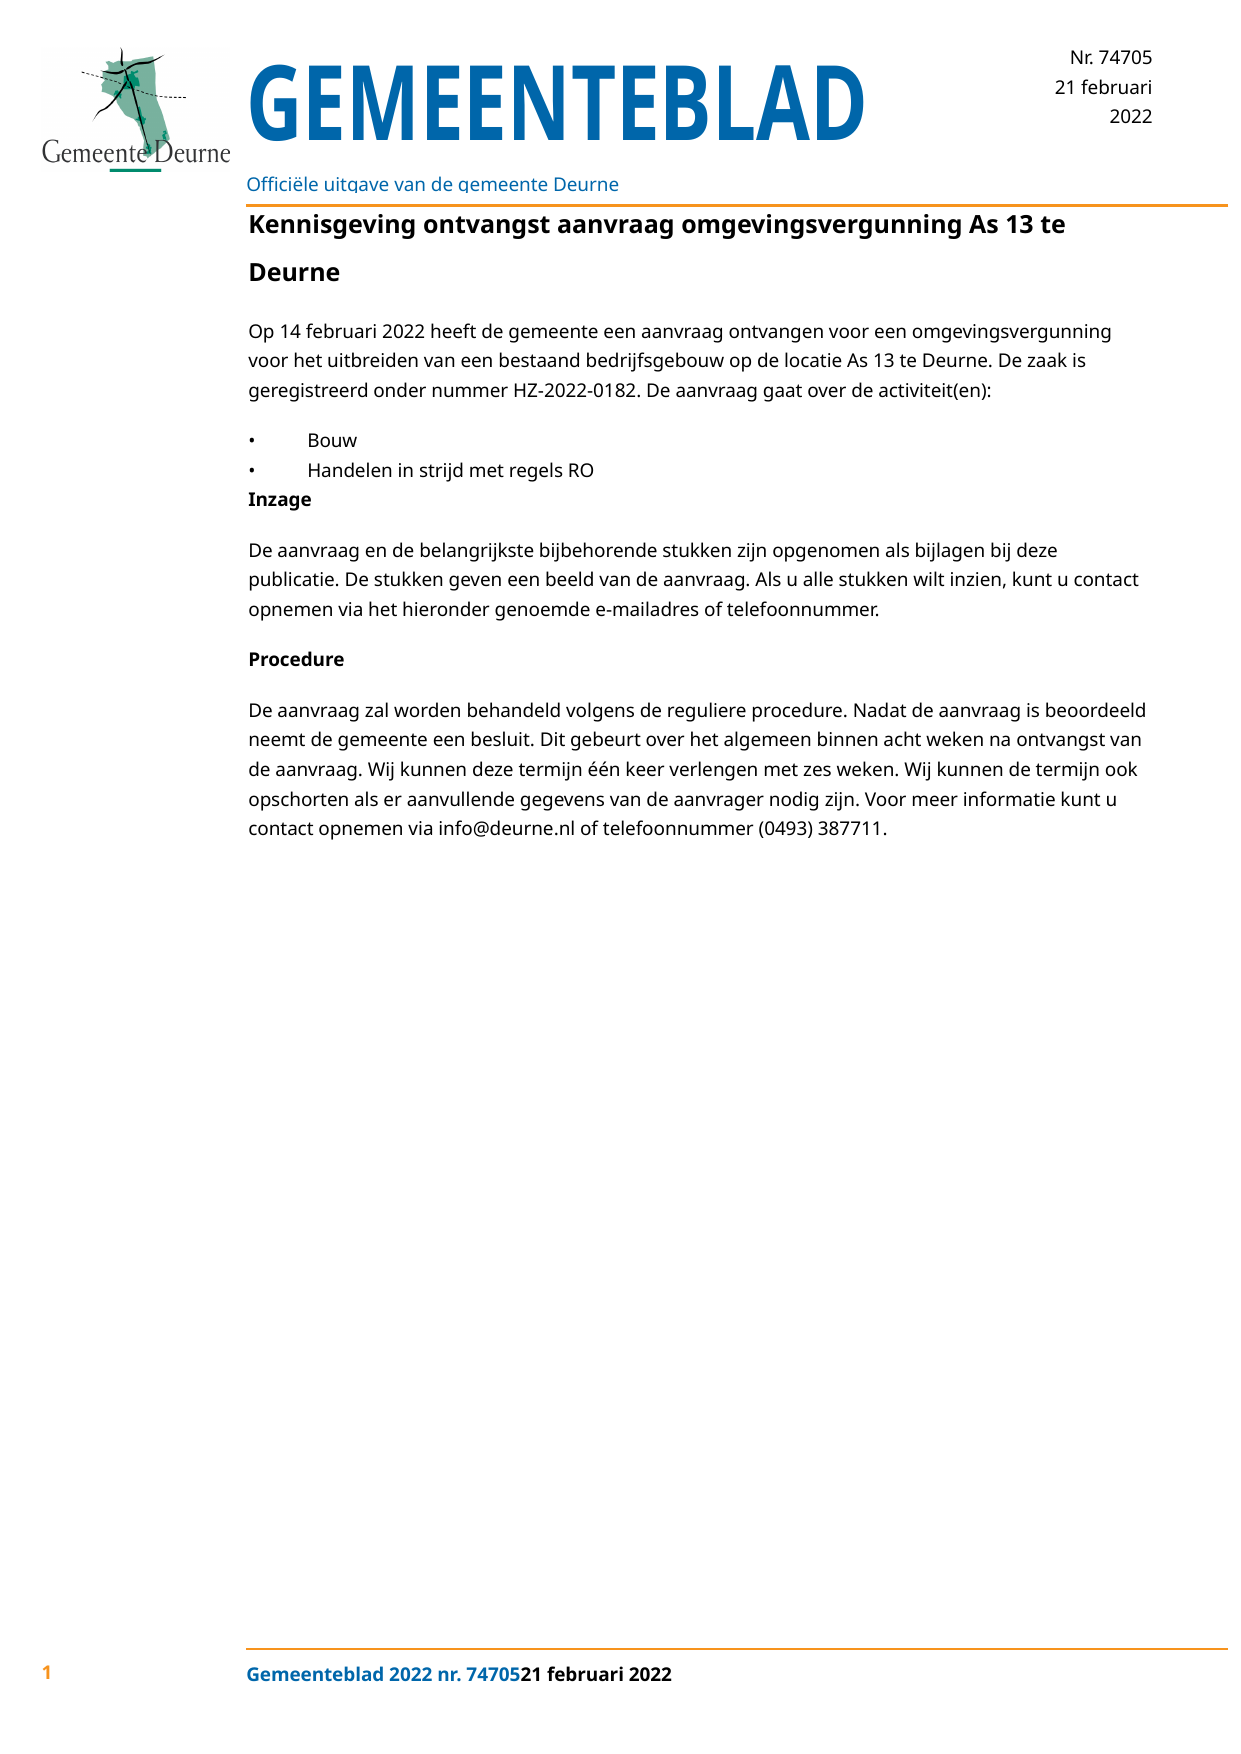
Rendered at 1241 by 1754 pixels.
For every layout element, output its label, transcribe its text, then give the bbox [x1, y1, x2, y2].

text Inzage [248, 487, 1152, 512]
text Procedure [248, 647, 1152, 672]
text De aanvraag en de belangrijkste bijbehorende stukken zijn opgenomen als bijlagen bij deze publicatie. De stukken geven een beeld van de aanvraag. Als u alle stukken wilt inzien, kunt u contact opnemen via het hieronder genoemde e-mailadres of telefoonnummer. [248, 537, 1152, 622]
text Kennisgeving ontvangst aanvraag omgevingsvergunning As 13 te Deurne [248, 207, 1152, 288]
text De aanvraag zal worden behandeld volgens de reguliere procedure. Nadat de aanvraag is beoordeeld neemt de gemeente een besluit. Dit gebeurt over het algemeen binnen acht weken na ontvangst van de aanvraag. Wij kunnen deze termijn één keer verlengen met zes weken. Wij kunnen de termijn ook opschorten als er aanvullende gegevens van de aanvrager nodig zijn. Voor meer informatie kunt u contact opnemen via info@deurne.nl of telefoonnummer (0493) 387711. [248, 697, 1152, 841]
list Bouw [248, 427, 1152, 453]
picture [41, 47, 231, 172]
text Op 14 februari 2022 heeft de gemeente een aanvraag ontvangen voor een omgevingsvergunning voor het uitbreiden van een bestaand bedrijfsgebouw op de locatie As 13 te Deurne. De zaak is geregistreerd onder nummer HZ-2022-0182. De aanvraag gaat over de activiteit(en): [248, 318, 1152, 403]
list Handelen in strijd met regels RO [248, 457, 1152, 483]
